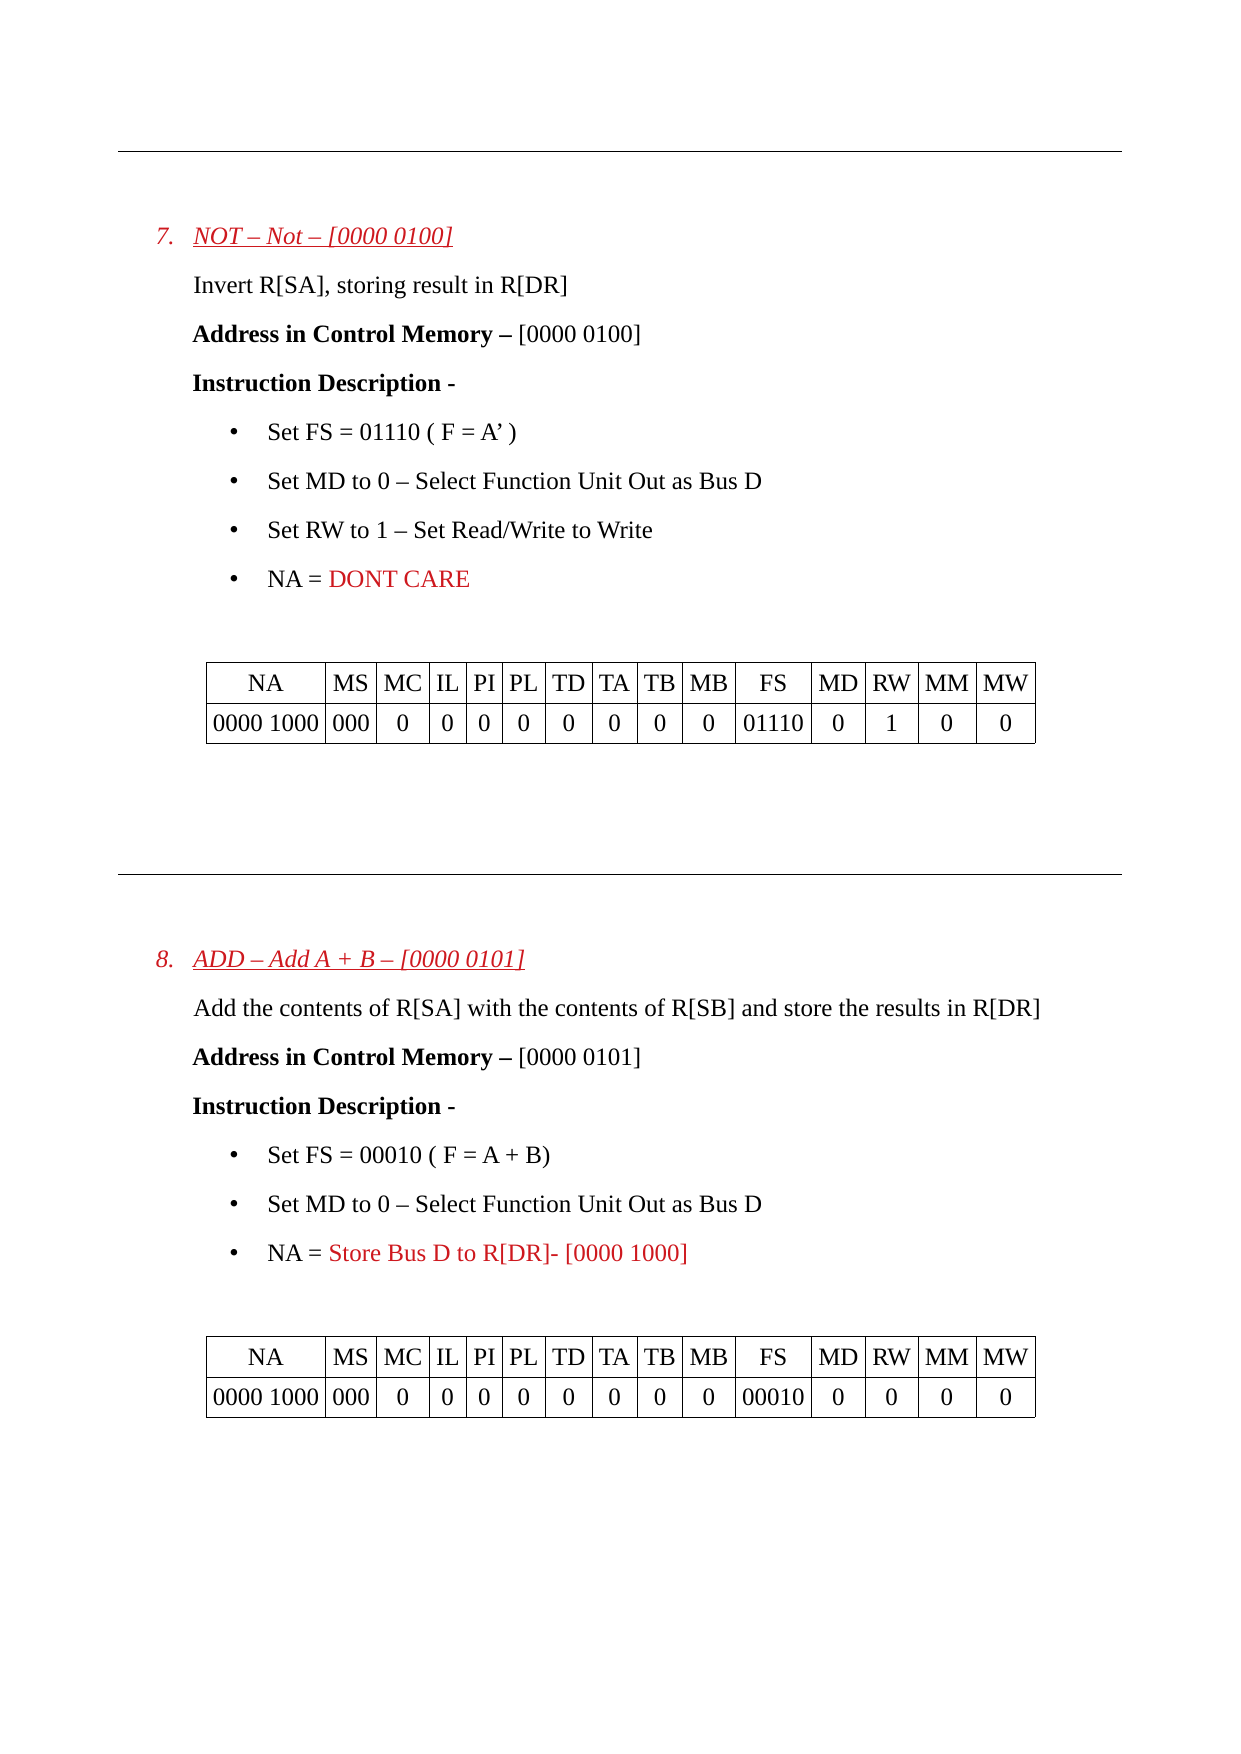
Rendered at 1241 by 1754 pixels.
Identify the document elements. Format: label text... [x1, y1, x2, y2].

table_cell 0 [638, 704, 682, 743]
table_header TB [638, 1337, 682, 1377]
table_cell 0 [377, 1378, 429, 1417]
table_header PL [503, 663, 545, 703]
table_header MB [683, 663, 735, 703]
table_header NA [207, 1337, 325, 1377]
table_header TA [593, 663, 637, 703]
table_header RW [866, 1337, 918, 1377]
text Address in Control Memory – [0000 0101] [118, 1042, 1122, 1071]
table_header MC [377, 663, 429, 703]
table_header MM [919, 663, 976, 703]
table_header TD [546, 1337, 592, 1377]
table_header MW [977, 663, 1035, 703]
table_cell 00010 [736, 1378, 811, 1417]
list NOT – Not – [0000 0100] [156, 221, 1122, 249]
table_cell 0 [430, 704, 466, 743]
table_header PI [467, 663, 502, 703]
table_header NA [207, 663, 325, 703]
text Address in Control Memory – [0000 0100] [118, 319, 1122, 348]
table_header RW [866, 663, 918, 703]
table_cell 000 [326, 704, 376, 743]
list Set FS = 00010 ( F = A + B) [229, 1140, 1122, 1169]
table_header MD [812, 663, 865, 703]
table_header PL [503, 1337, 545, 1377]
text Instruction Description - [118, 368, 1122, 397]
table_cell 0 [812, 1378, 865, 1417]
table_header MC [377, 1337, 429, 1377]
table_cell 0000 1000 [207, 704, 325, 743]
table_header MM [919, 1337, 976, 1377]
table_header MS [326, 663, 376, 703]
list ADD – Add A + B – [0000 0101] [156, 944, 1122, 972]
table_header MB [683, 1337, 735, 1377]
table_cell 0 [638, 1378, 682, 1417]
table_cell 0 [977, 704, 1035, 743]
list Set MD to 0 – Select Function Unit Out as Bus D [229, 1189, 1122, 1218]
table_cell 0 [546, 1378, 592, 1417]
table_header TB [638, 663, 682, 703]
table_cell 0000 1000 [207, 1378, 325, 1417]
list NA = Store Bus D to R[DR]- [0000 1000] [229, 1238, 1122, 1267]
table_header PI [467, 1337, 502, 1377]
table_cell 0 [546, 704, 592, 743]
table_cell 0 [919, 1378, 976, 1417]
table_cell 0 [683, 704, 735, 743]
table_cell 0 [467, 1378, 502, 1417]
table_cell 0 [977, 1378, 1035, 1417]
table_cell 0 [866, 1378, 918, 1417]
list Add the contents of R[SA] with the contents of R[SB] and store the results in R[DR] [156, 993, 1122, 1022]
list Set MD to 0 – Select Function Unit Out as Bus D [229, 466, 1122, 495]
table_header MS [326, 1337, 376, 1377]
table_cell 01110 [736, 704, 811, 743]
table_cell 0 [593, 1378, 637, 1417]
table_cell 0 [503, 704, 545, 743]
list Set RW to 1 – Set Read/Write to Write [229, 515, 1122, 544]
table_cell 0 [683, 1378, 735, 1417]
table_header IL [430, 1337, 466, 1377]
table_cell 0 [919, 704, 976, 743]
table_header TA [593, 1337, 637, 1377]
table_cell 000 [326, 1378, 376, 1417]
table_header IL [430, 663, 466, 703]
table_header TD [546, 663, 592, 703]
table_header MW [977, 1337, 1035, 1377]
list Invert R[SA], storing result in R[DR] [156, 270, 1122, 298]
table_header FS [736, 663, 811, 703]
list NA = DONT CARE [229, 564, 1122, 593]
table_cell 1 [866, 704, 918, 743]
table_header FS [736, 1337, 811, 1377]
text Instruction Description - [118, 1091, 1122, 1120]
table_cell 0 [503, 1378, 545, 1417]
table_cell 0 [812, 704, 865, 743]
table_cell 0 [377, 704, 429, 743]
table_header MD [812, 1337, 865, 1377]
table_cell 0 [430, 1378, 466, 1417]
table_cell 0 [467, 704, 502, 743]
table_cell 0 [593, 704, 637, 743]
list Set FS = 01110 ( F = A’ ) [229, 417, 1122, 446]
